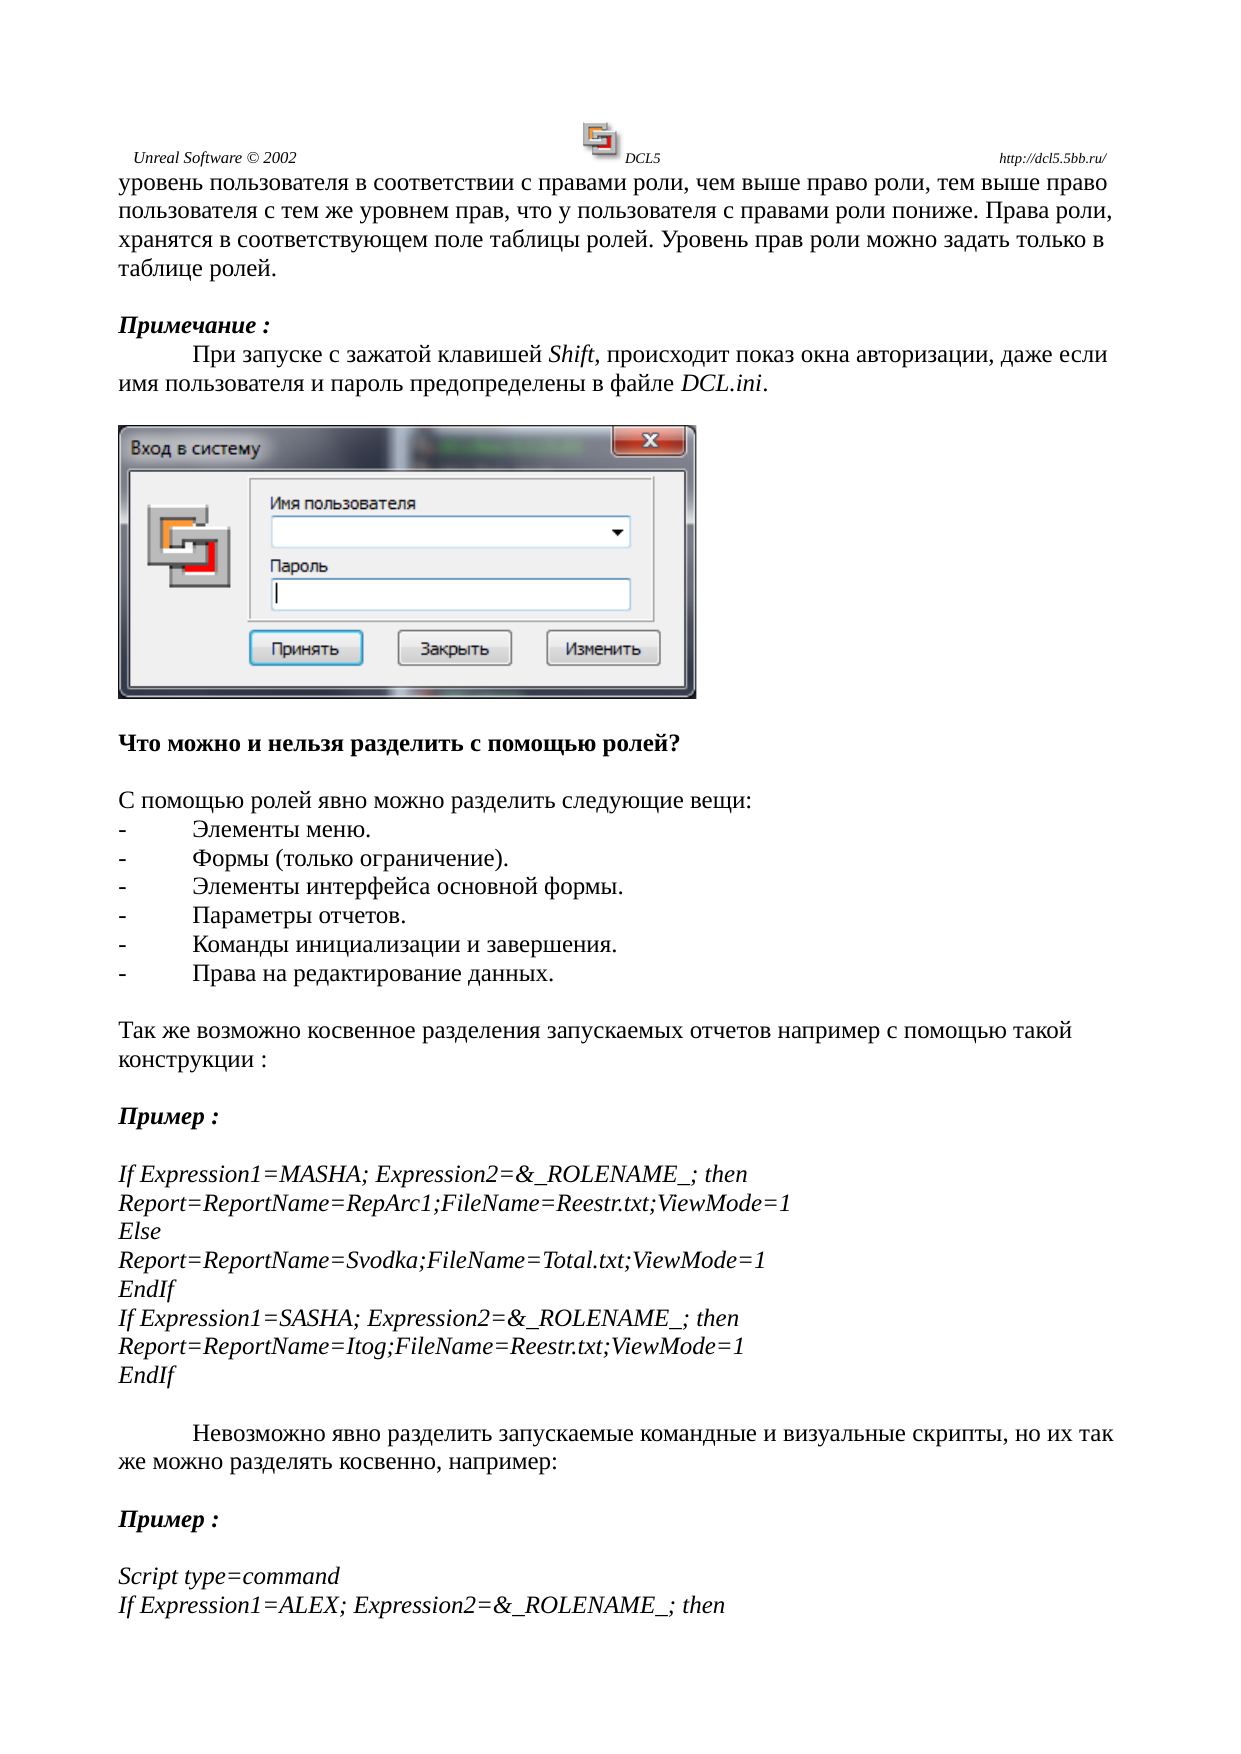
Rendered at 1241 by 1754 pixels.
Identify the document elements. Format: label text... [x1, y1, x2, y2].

text уровень пользователя в соответствии с правами роли, чем выше право роли, тем выше право пользователя с тем же уровнем прав, что у пользователя с правами роли пониже. Права роли, хранятся в соответствующем поле таблицы ролей. Уровень прав роли можно задать только в таблице ролей. [118, 167, 1122, 282]
text Пример : [118, 1504, 1122, 1533]
text - Команды инициализации и завершения. [118, 929, 1122, 958]
text С помощью ролей явно можно разделить следующие вещи: [118, 785, 1122, 814]
text EndIf [118, 1360, 1122, 1389]
text Так же возможно косвенное разделения запускаемых отчетов например с помощью такой конструкции : [118, 1015, 1122, 1073]
text - Формы (только ограничение). [118, 843, 1122, 871]
text Else [118, 1216, 1122, 1245]
text При запуске с зажатой клавишей Shift, происходит показ окна авторизации, даже если имя пользователя и пароль предопределены в файле DCL.ini. [118, 339, 1122, 397]
text - Элементы интерфейса основной формы. [118, 871, 1122, 900]
text If Expression1=SASHA; Expression2=&_ROLENAME_; then [118, 1303, 1122, 1331]
text - Параметры отчетов. [118, 900, 1122, 929]
text Report=ReportName=Svodka;FileName=Total.txt;ViewMode=1 [118, 1245, 1122, 1274]
text Что можно и нельзя разделить с помощью ролей? [118, 728, 1122, 756]
text Невозможно явно разделить запускаемые командные и визуальные скрипты, но их так же можно разделять косвенно, например: [118, 1418, 1122, 1475]
text Примечание : [118, 310, 1122, 339]
text If Expression1=ALEX; Expression2=&_ROLENAME_; then [118, 1590, 1122, 1619]
picture [579, 118, 625, 164]
picture [118, 425, 697, 699]
text - Элементы меню. [118, 814, 1122, 843]
text Report=ReportName=RepArc1;FileName=Reestr.txt;ViewMode=1 [118, 1188, 1122, 1216]
text If Expression1=MASHA; Expression2=&_ROLENAME_; then [118, 1159, 1122, 1188]
text Script type=command [118, 1561, 1122, 1590]
text EndIf [118, 1274, 1122, 1303]
text Report=ReportName=Itog;FileName=Reestr.txt;ViewMode=1 [118, 1331, 1122, 1360]
text - Права на редактирование данных. [118, 958, 1122, 986]
text Пример : [118, 1101, 1122, 1130]
